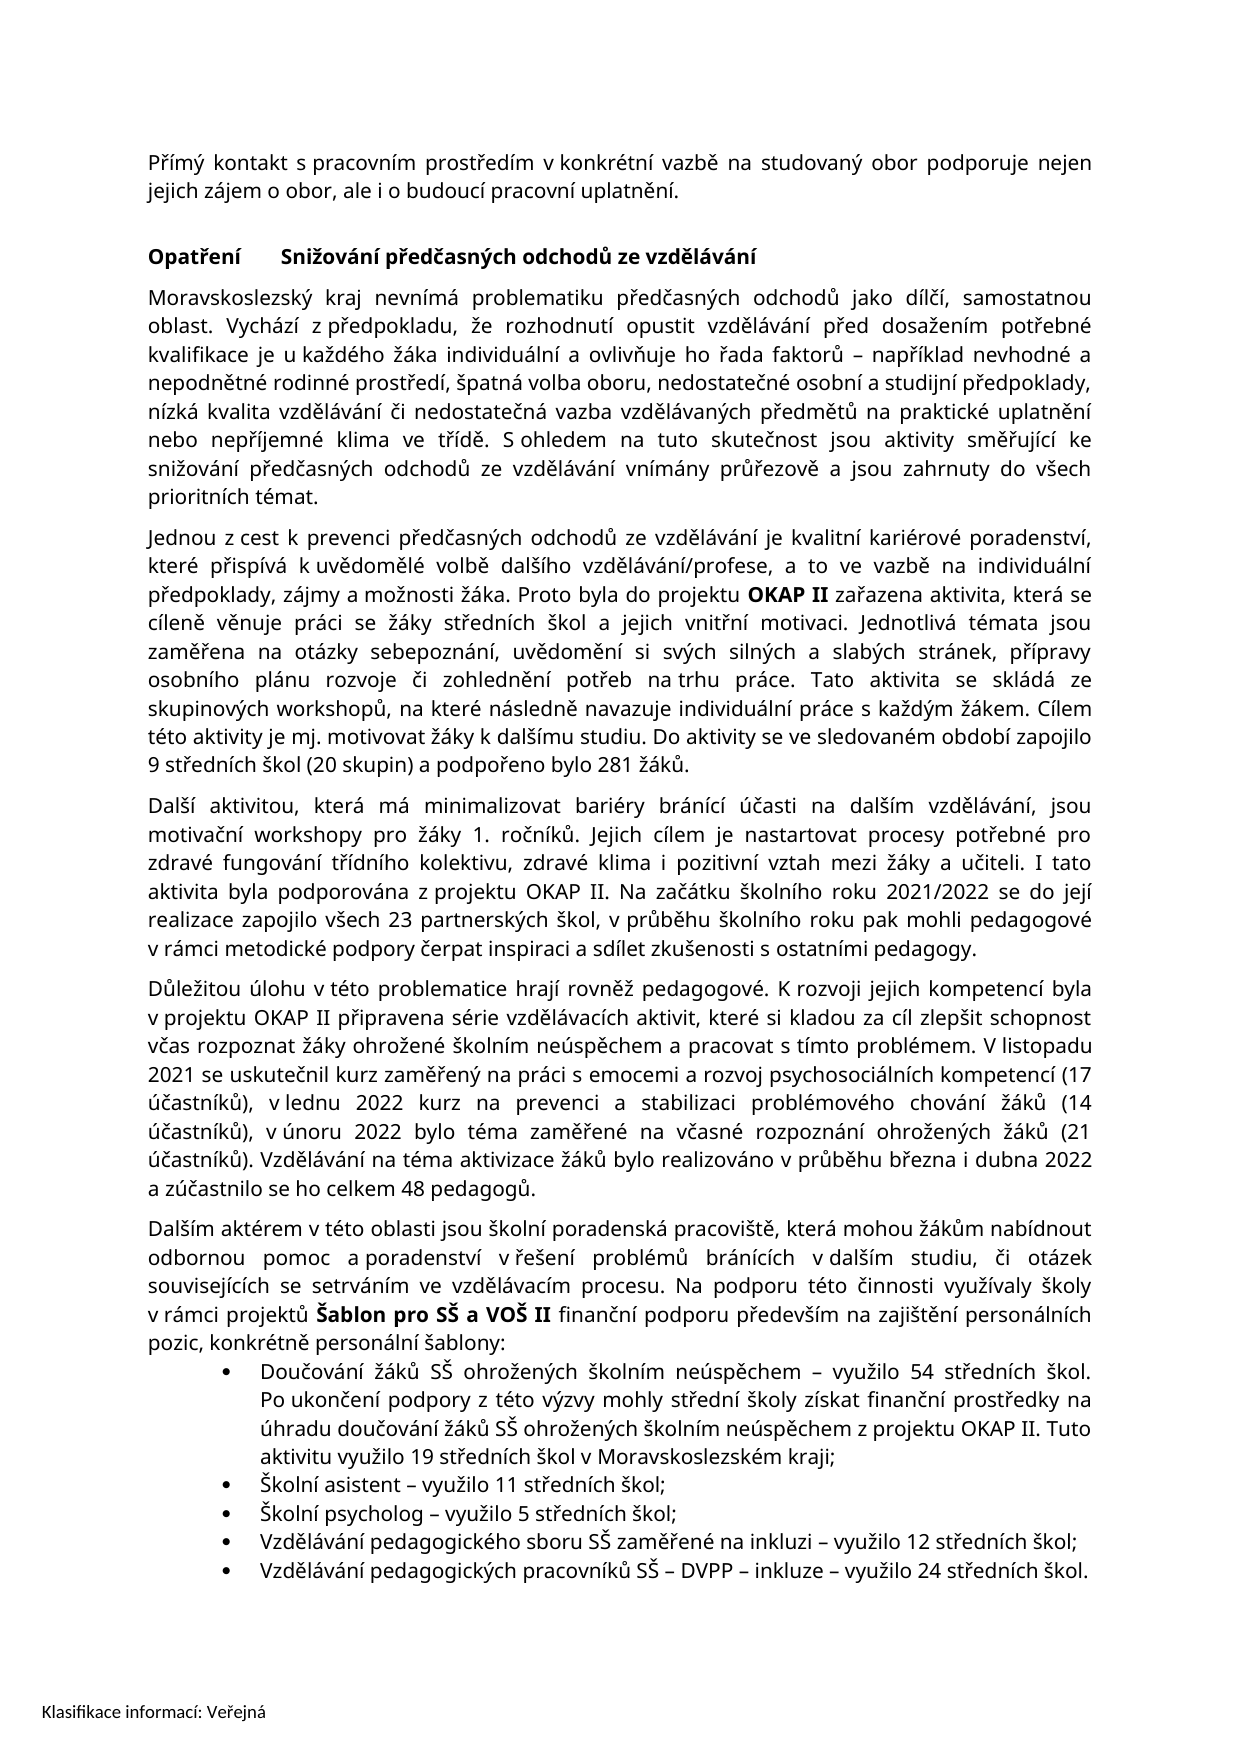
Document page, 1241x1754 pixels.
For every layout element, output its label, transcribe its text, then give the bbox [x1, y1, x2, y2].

text Jednou z cest k prevenci předčasných odchodů ze vzdělávání je kvalitní kariérové poradenství, které přispívá k uvědomělé volbě dalšího vzdělávání/profese, a to ve vazbě na individuální předpoklady, zájmy a možnosti žáka. Proto byla do projektu OKAP II zařazena aktivita, která se cíleně věnuje práci se žáky středních škol a jejich vnitřní motivaci. Jednotlivá témata jsou zaměřena na otázky sebepoznání, uvědomění si svých silných a slabých stránek, přípravy osobního plánu rozvoje či zohlednění potřeb na trhu práce. Tato aktivita se skládá ze skupinových workshopů, na které následně navazuje individuální práce s každým žákem. Cílem této aktivity je mj. motivovat žáky k dalšímu studiu. Do aktivity se ve sledovaném období zapojilo 9 středních škol (20 skupin) a podpořeno bylo 281 žáků. [148, 523, 1092, 779]
list Vzdělávání pedagogického sboru SŠ zaměřené na inkluzi – využilo 12 středních škol; [223, 1527, 1092, 1556]
text Důležitou úlohu v této problematice hrají rovněž pedagogové. K rozvoji jejich kompetencí byla v projektu OKAP II připravena série vzdělávacích aktivit, které si kladou za cíl zlepšit schopnost včas rozpoznat žáky ohrožené školním neúspěchem a pracovat s tímto problémem. V listopadu 2021 se uskutečnil kurz zaměřený na práci s emocemi a rozvoj psychosociálních kompetencí (17 účastníků), v lednu 2022 kurz na prevenci a stabilizaci problémového chování žáků (14 účastníků), v únoru 2022 bylo téma zaměřené na včasné rozpoznání ohrožených žáků (21 účastníků). Vzdělávání na téma aktivizace žáků bylo realizováno v průběhu března i dubna 2022 a zúčastnilo se ho celkem 48 pedagogů. [148, 974, 1092, 1202]
list Školní asistent – využilo 11 středních škol; [223, 1471, 1092, 1499]
text Moravskoslezský kraj nevnímá problematiku předčasných odchodů jako dílčí, samostatnou oblast. Vychází z předpokladu, že rozhodnutí opustit vzdělávání před dosažením potřebné kvalifikace je u každého žáka individuální a ovlivňuje ho řada faktorů – například nevhodné a nepodnětné rodinné prostředí, špatná volba oboru, nedostatečné osobní a studijní předpoklady, nízká kvalita vzdělávání či nedostatečná vazba vzdělávaných předmětů na praktické uplatnění nebo nepříjemné klima ve třídě. S ohledem na tuto skutečnost jsou aktivity směřující ke snižování předčasných odchodů ze vzdělávání vnímány průřezově a jsou zahrnuty do všech prioritních témat. [148, 283, 1092, 511]
text Opatření Snižování předčasných odchodů ze vzdělávání [148, 242, 1092, 271]
text Dalším aktérem v této oblasti jsou školní poradenská pracoviště, která mohou žákům nabídnout odbornou pomoc a poradenství v řešení problémů bránících v dalším studiu, či otázek souvisejících se setrváním ve vzdělávacím procesu. Na podporu této činnosti využívaly školy v rámci projektů Šablon pro SŠ a VOŠ II finanční podporu především na zajištění personálních pozic, konkrétně personální šablony: [148, 1214, 1092, 1357]
list Vzdělávání pedagogických pracovníků SŠ – DVPP – inkluze – využilo 24 středních škol. [223, 1556, 1092, 1584]
list Doučování žáků SŠ ohrožených školním neúspěchem – využilo 54 středních škol. Po ukončení podpory z této výzvy mohly střední školy získat finanční prostředky na úhradu doučování žáků SŠ ohrožených školním neúspěchem z projektu OKAP II. Tuto aktivitu využilo 19 středních škol v Moravskoslezském kraji; [223, 1357, 1092, 1471]
text Další aktivitou, která má minimalizovat bariéry bránící účasti na dalším vzdělávání, jsou motivační workshopy pro žáky 1. ročníků. Jejich cílem je nastartovat procesy potřebné pro zdravé fungování třídního kolektivu, zdravé klima i pozitivní vztah mezi žáky a učiteli. I tato aktivita byla podporována z projektu OKAP II. Na začátku školního roku 2021/2022 se do její realizace zapojilo všech 23 partnerských škol, v průběhu školního roku pak mohli pedagogové v rámci metodické podpory čerpat inspiraci a sdílet zkušenosti s ostatními pedagogy. [148, 791, 1092, 962]
list Školní psycholog – využilo 5 středních škol; [223, 1499, 1092, 1527]
text Přímý kontakt s pracovním prostředím v konkrétní vazbě na studovaný obor podporuje nejen jejich zájem o obor, ale i o budoucí pracovní uplatnění. [148, 148, 1092, 204]
